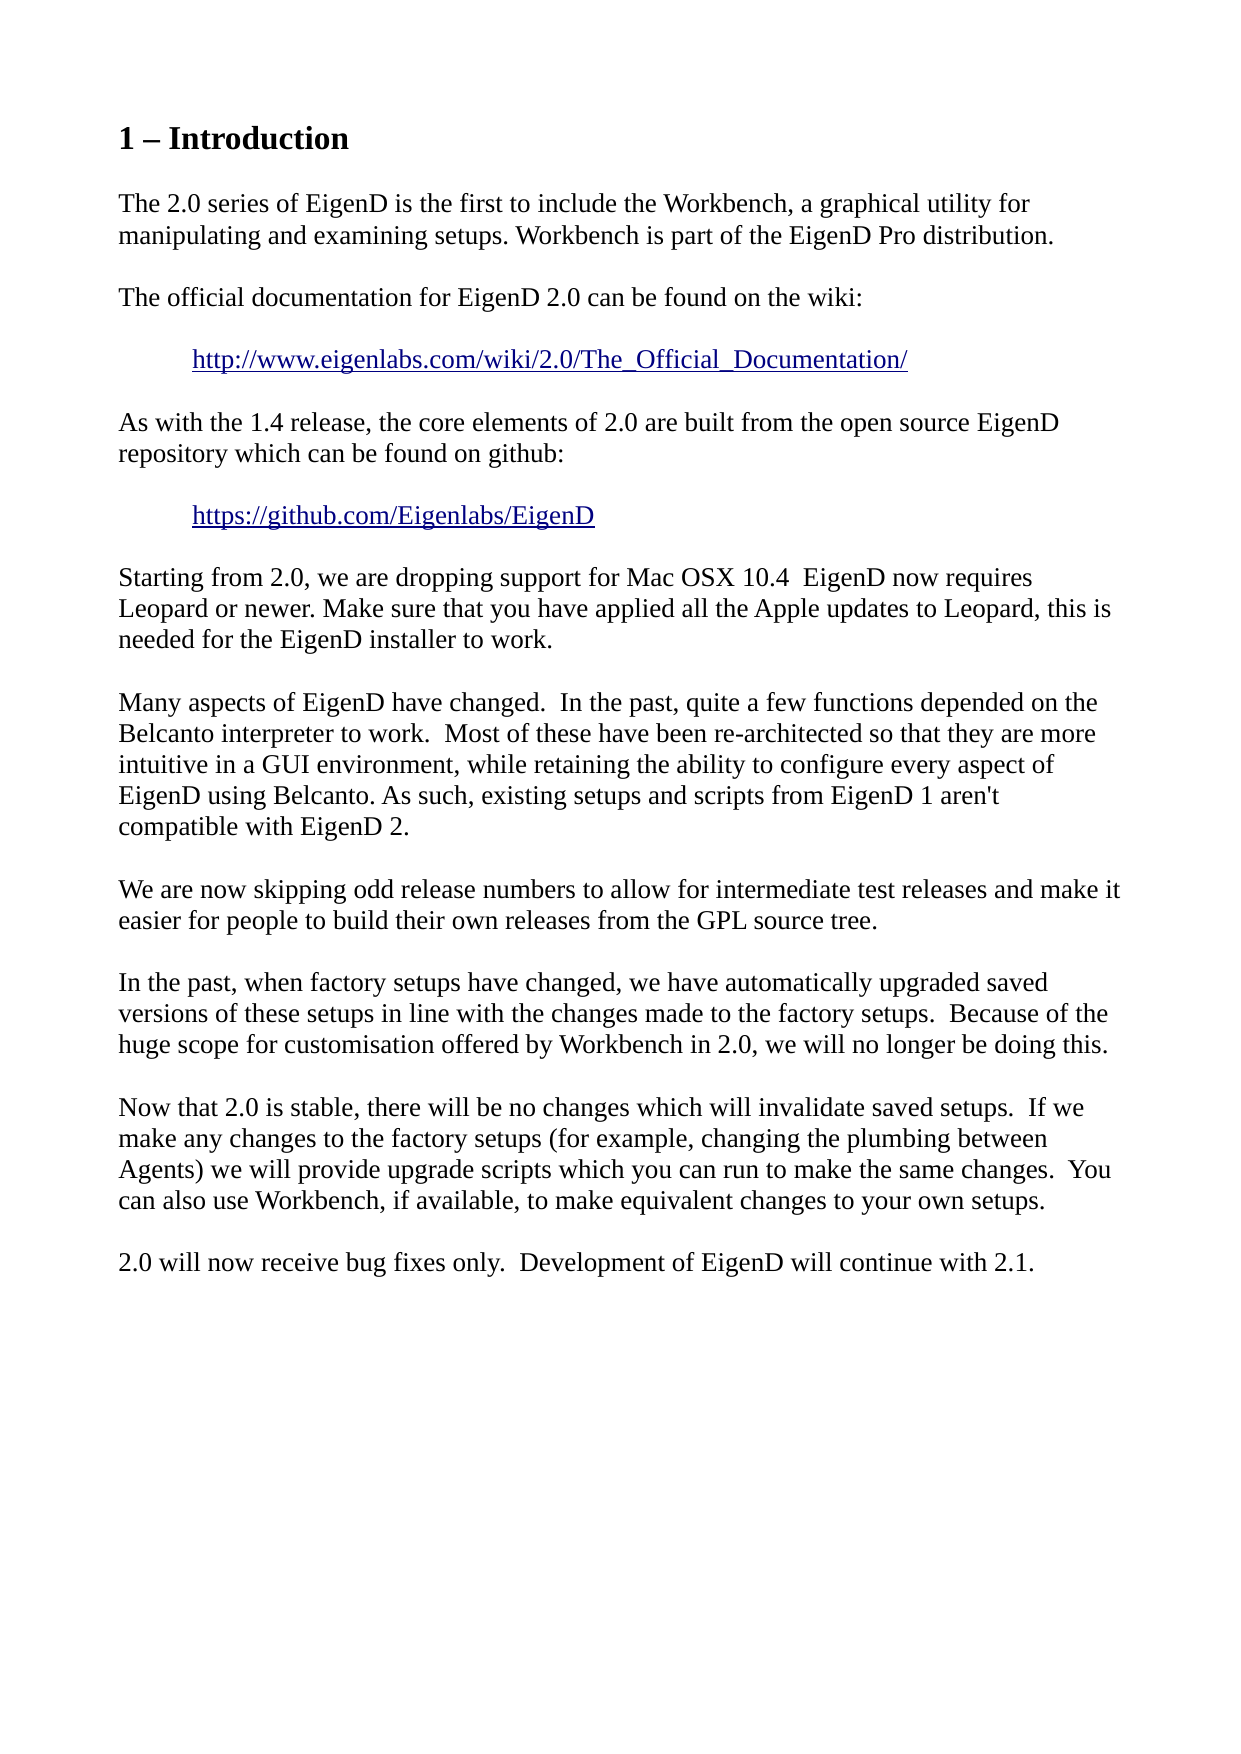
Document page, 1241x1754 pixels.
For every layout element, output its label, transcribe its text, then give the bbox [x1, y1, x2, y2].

subtitle 2.0 will now receive bug fixes only. Development of EigenD will continue with 2.1. [118, 1247, 1122, 1278]
text 1 – Introduction [118, 118, 1122, 156]
text We are now skipping odd release numbers to allow for intermediate test releases and make it easier for people to build their own releases from the GPL source tree. [118, 873, 1122, 935]
text Now that 2.0 is stable, there will be no changes which will invalidate saved setups. If we make any changes to the factory setups (for example, changing the plumbing between Agents) we will provide upgrade scripts which you can run to make the same changes. You can also use Workbench, if available, to make equivalent changes to your own setups. [118, 1091, 1122, 1215]
text The 2.0 series of EigenD is the first to include the Workbench, a graphical utility for manipulating and examining setups. Workbench is part of the EigenD Pro distribution. [118, 188, 1122, 250]
text https://github.com/Eigenlabs/EigenD [118, 499, 1122, 530]
text Starting from 2.0, we are dropping support for Mac OSX 10.4 EigenD now requires Leopard or newer. Make sure that you have applied all the Apple updates to Leopard, this is needed for the EigenD installer to work. [118, 561, 1122, 655]
text In the past, when factory setups have changed, we have automatically upgraded saved versions of these setups in line with the changes made to the factory setups. Because of the huge scope for customisation offered by Workbench in 2.0, we will no longer be doing this. [118, 966, 1122, 1060]
text The official documentation for EigenD 2.0 can be found on the wiki: [118, 281, 1122, 312]
text http://www.eigenlabs.com/wiki/2.0/The_Official_Documentation/ [192, 343, 1122, 374]
text As with the 1.4 release, the core elements of 2.0 are built from the open source EigenD repository which can be found on github: [118, 406, 1122, 468]
text Many aspects of EigenD have changed. In the past, quite a few functions depended on the Belcanto interpreter to work. Most of these have been re-architected so that they are more intuitive in a GUI environment, while retaining the ability to configure every aspect of EigenD using Belcanto. As such, existing setups and scripts from EigenD 1 aren't compatible with EigenD 2. [118, 686, 1122, 842]
